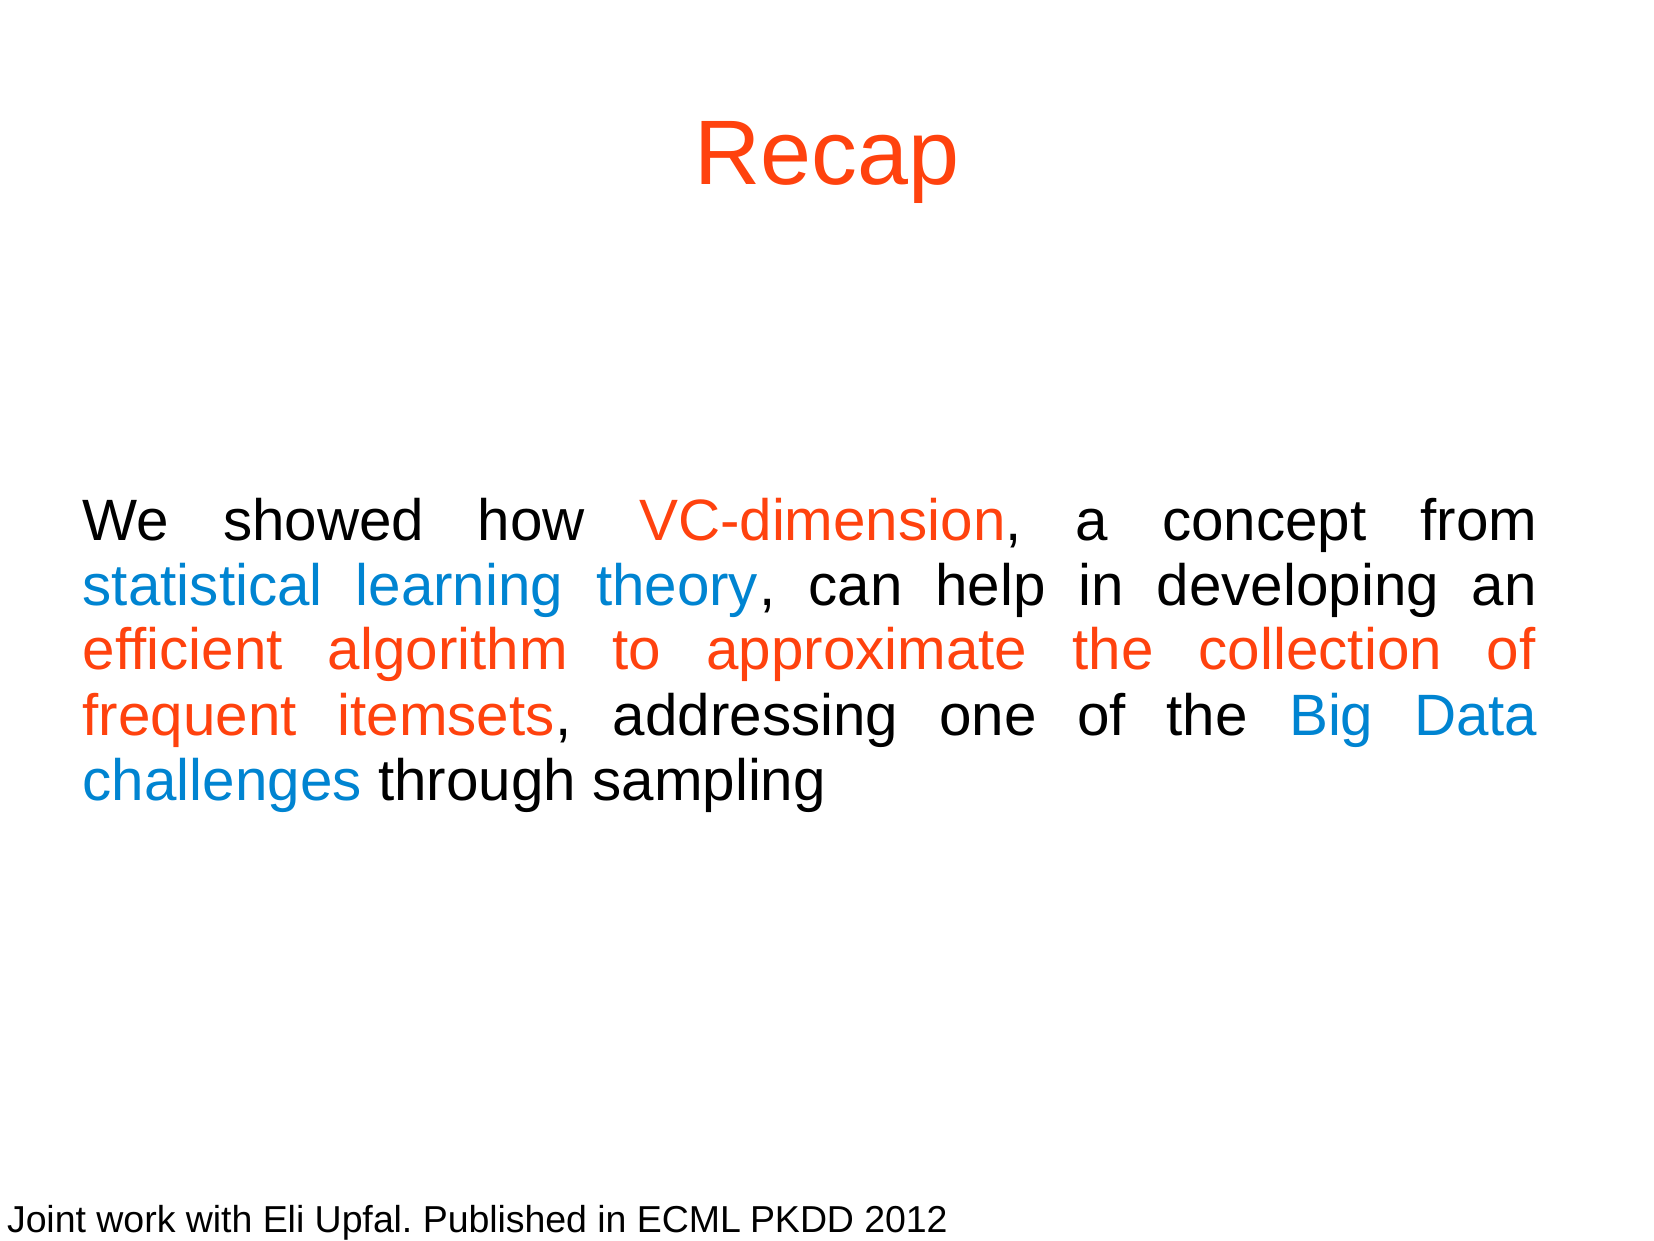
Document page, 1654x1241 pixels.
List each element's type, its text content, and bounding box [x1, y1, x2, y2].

text_box Joint work with Eli Upfal. Published in ECML PKDD 2012 [0, 1190, 965, 1241]
title Recap [82, 49, 1571, 257]
subtitle We showed how VC-dimension, a concept from statistical learning theory, can help in developing an efficient algorithm to approximate the collection of frequent itemsets, addressing one of the Big Data challenges through sampling [82, 290, 1538, 1010]
